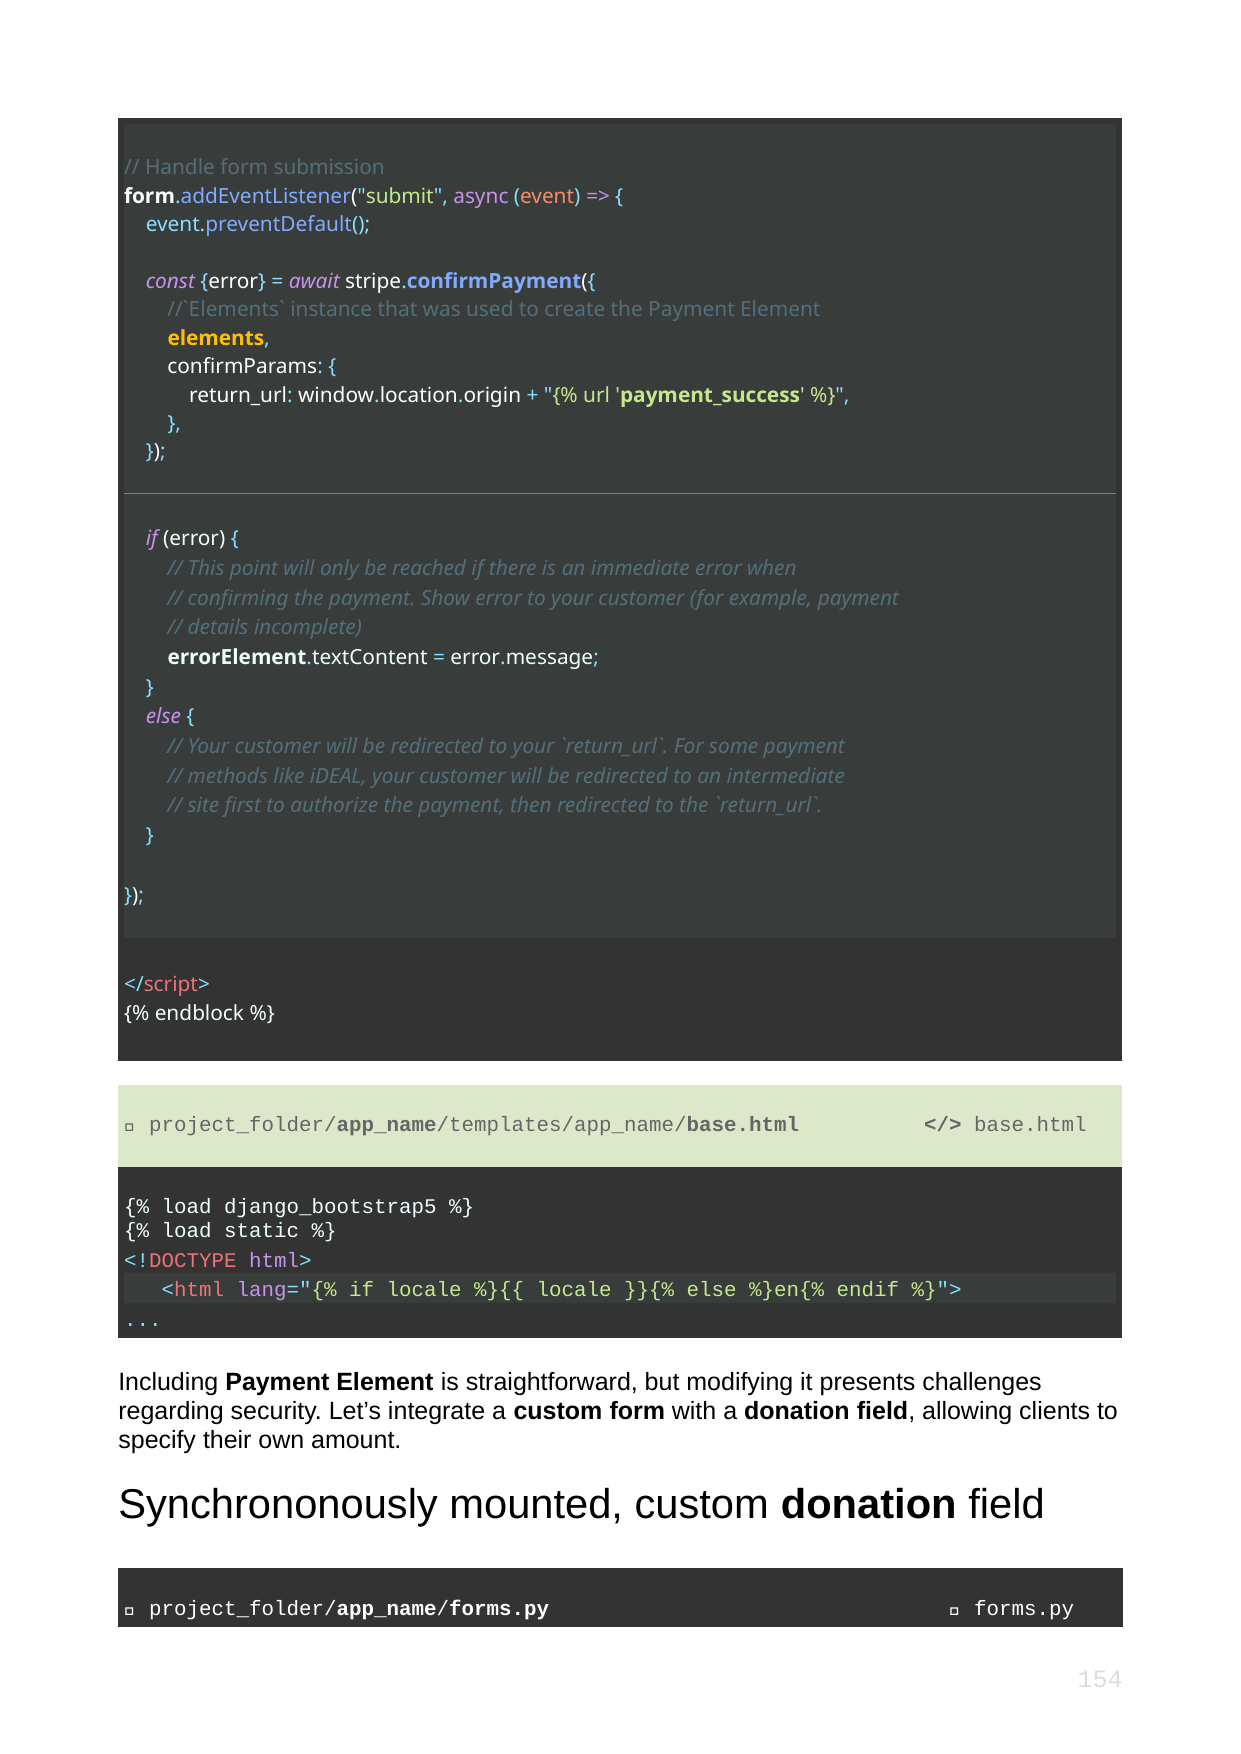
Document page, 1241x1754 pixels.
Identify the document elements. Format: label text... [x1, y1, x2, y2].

table_header 📝 project_folder/app_name/forms.py 🐍 forms.py [118, 1568, 1123, 1627]
table_cell {% load django_bootstrap5 %} {% load static %} <!DOCTYPE html> <html lang="{% if locale %}{{ locale }}{% else %}en{% endif %}"> ... [118, 1167, 1122, 1338]
text Including Payment Element is straightforward, but modifying it presents challenges regarding security. Let’s integrate a custom form with a donation field, allowing clients to specify their own amount. [118, 1367, 1122, 1453]
table_header 📝 project_folder/app_name/templates/app_name/base.html </> base.html [118, 1085, 1122, 1167]
table_header // Handle form submission form.addEventListener("submit", async (event) => { event.preventDefault(); const {error} = await stripe.confirmPayment({ //`Elements` instance that was used to create the Payment Element elements, confirmParams: { return_url: window.location.origin + "{% url 'payment_success' %}", }, }); if (error) { // This point will only be reached if there is an immediate error when // confirming the payment. Show error to your customer (for example, payment // details incomplete) errorElement.textContent = error.message; } else { // Your customer will be redirected to your `return_url`. For some payment // methods like iDEAL, your customer will be redirected to an intermediate // site first to authorize the payment, then redirected to the `return_url`. } }); </script> {% endblock %} [118, 118, 1122, 1061]
subtitle Synchrononously mounted, custom donation field [118, 1479, 1122, 1527]
